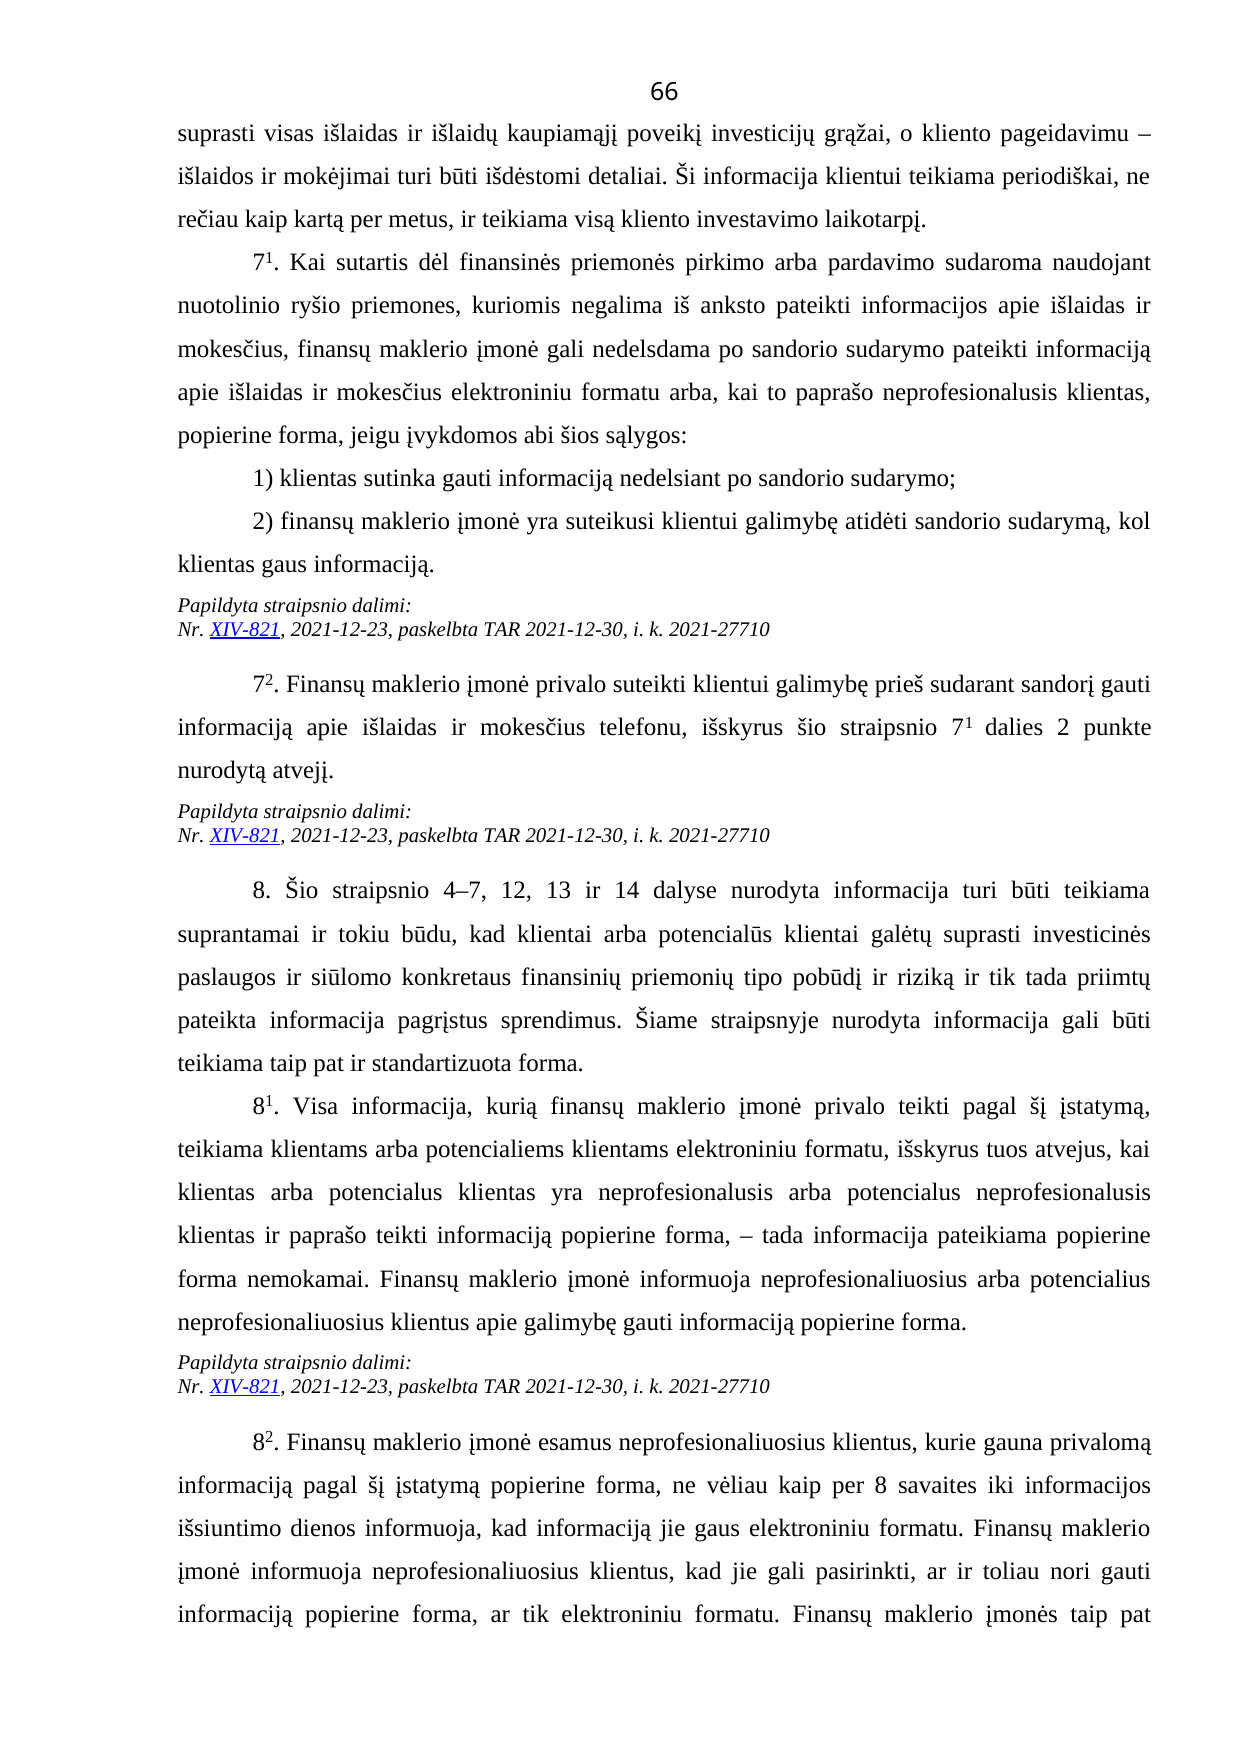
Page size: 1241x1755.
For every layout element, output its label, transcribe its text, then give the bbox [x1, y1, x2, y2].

text 82. Finansų maklerio įmonė esamus neprofesionaliuosius klientus, kurie gauna privalomą informaciją pagal šį įstatymą popierine forma, ne vėliau kaip per 8 savaites iki informacijos išsiuntimo dienos informuoja, kad informaciją jie gaus elektroniniu formatu. Finansų maklerio įmonė informuoja neprofesionaliuosius klientus, kad jie gali pasirinkti, ar ir toliau nori gauti informaciją popierine forma, ar tik elektroniniu formatu. Finansų maklerio įmonės taip pat [177, 1427, 1152, 1628]
text 1) klientas sutinka gauti informaciją nedelsiant po sandorio sudarymo; [177, 463, 1152, 492]
text 72. Finansų maklerio įmonė privalo suteikti klientui galimybę prieš sudarant sandorį gauti informaciją apie išlaidas ir mokesčius telefonu, išskyrus šio straipsnio 71 dalies 2 punkte nurodytą atvejį. [177, 669, 1152, 784]
text 81. Visa informacija, kurią finansų maklerio įmonė privalo teikti pagal šį įstatymą, teikiama klientams arba potencialiems klientams elektroniniu formatu, išskyrus tuos atvejus, kai klientas arba potencialus klientas yra neprofesionalusis arba potencialus neprofesionalusis klientas ir paprašo teikti informaciją popierine forma, – tada informacija pateikiama popierine forma nemokamai. Finansų maklerio įmonė informuoja neprofesionaliuosius arba potencialius neprofesionaliuosius klientus apie galimybę gauti informaciją popierine forma. [177, 1091, 1152, 1336]
text suprasti visas išlaidas ir išlaidų kaupiamąjį poveikį investicijų grąžai, o kliento pageidavimu – išlaidos ir mokėjimai turi būti išdėstomi detaliai. Ši informacija klientui teikiama periodiškai, ne rečiau kaip kartą per metus, ir teikiama visą kliento investavimo laikotarpį. [177, 118, 1152, 233]
text Papildyta straipsnio dalimi: [177, 592, 1152, 617]
text Nr. XIV-821, 2021-12-23, paskelbta TAR 2021-12-30, i. k. 2021-27710 [177, 1374, 1152, 1398]
text 8. Šio straipsnio 4–7, 12, 13 ir 14 dalyse nurodyta informacija turi būti teikiama suprantamai ir tokiu būdu, kad klientai arba potencialūs klientai galėtų suprasti investicinės paslaugos ir siūlomo konkretaus finansinių priemonių tipo pobūdį ir riziką ir tik tada priimtų pateikta informacija pagrįstus sprendimus. Šiame straipsnyje nurodyta informacija gali būti teikiama taip pat ir standartizuota forma. [177, 876, 1152, 1077]
text Nr. XIV-821, 2021-12-23, paskelbta TAR 2021-12-30, i. k. 2021-27710 [177, 823, 1152, 847]
text Nr. XIV-821, 2021-12-23, paskelbta TAR 2021-12-30, i. k. 2021-27710 [177, 617, 1152, 641]
text 71. Kai sutartis dėl finansinės priemonės pirkimo arba pardavimo sudaroma naudojant nuotolinio ryšio priemones, kuriomis negalima iš anksto pateikti informacijos apie išlaidas ir mokesčius, finansų maklerio įmonė gali nedelsdama po sandorio sudarymo pateikti informaciją apie išlaidas ir mokesčius elektroniniu formatu arba, kai to paprašo neprofesionalusis klientas, popierine forma, jeigu įvykdomos abi šios sąlygos: [177, 247, 1152, 449]
text Papildyta straipsnio dalimi: [177, 799, 1152, 823]
text 2) finansų maklerio įmonė yra suteikusi klientui galimybę atidėti sandorio sudarymą, kol klientas gaus informaciją. [177, 506, 1152, 578]
text Papildyta straipsnio dalimi: [177, 1350, 1152, 1374]
